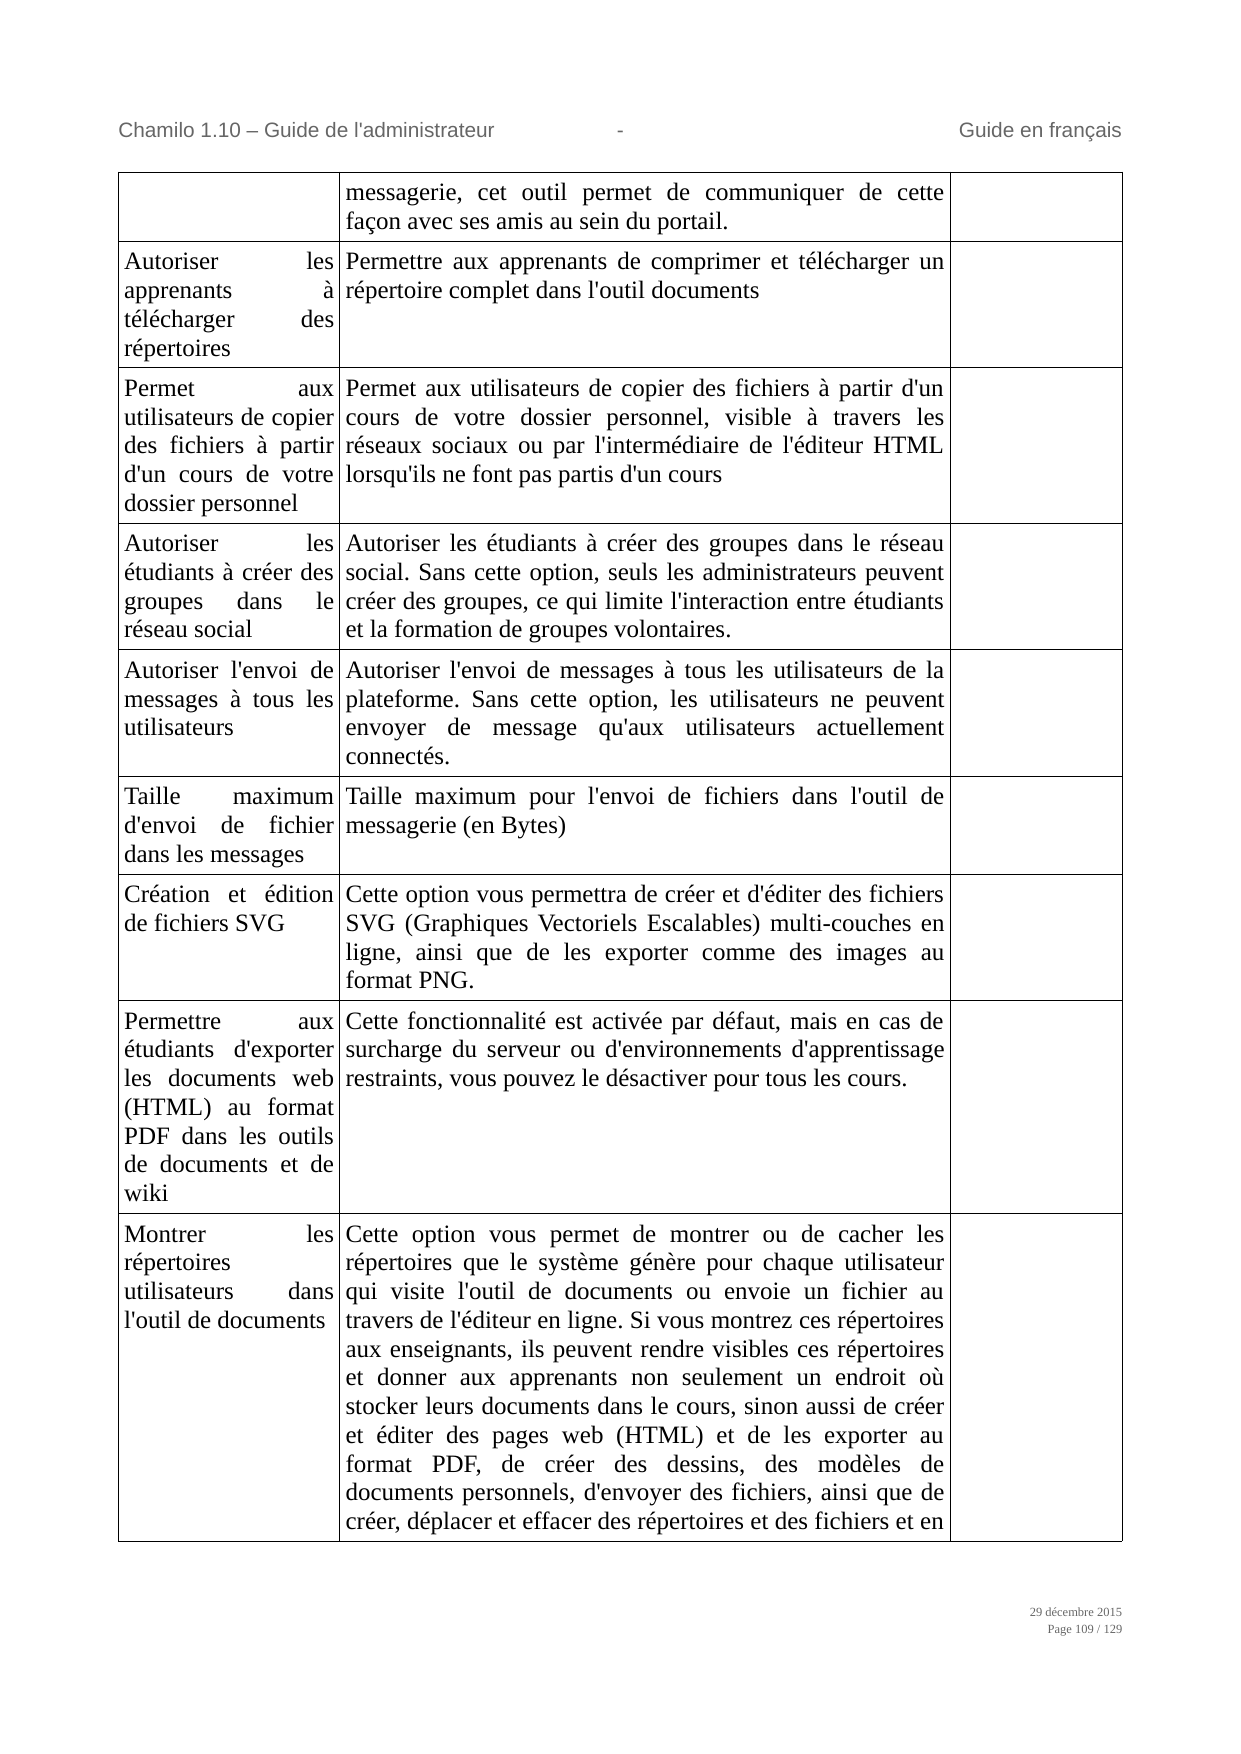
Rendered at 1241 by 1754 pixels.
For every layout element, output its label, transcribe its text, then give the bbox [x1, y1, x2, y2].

table_cell Montrer les répertoires utilisateurs dans l'outil de documents [119, 1214, 339, 1541]
table_cell Autoriser l'envoi de messages à tous les utilisateurs [119, 650, 339, 776]
table_cell Cette fonctionnalité est activée par défaut, mais en cas de surcharge du serveur ou d'environnements d'apprentissage restraints, vous pouvez le désactiver pour tous les cours. [340, 1001, 950, 1213]
table_cell Création et édition de fichiers SVG [119, 875, 339, 1000]
table_cell Autoriser les étudiants à créer des groupes dans le réseau social. Sans cette option, seuls les administrateurs peuvent créer des groupes, ce qui limite l'interaction entre étudiants et la formation de groupes volontaires. [340, 524, 950, 649]
table_cell Autoriser les étudiants à créer des groupes dans le réseau social [119, 524, 339, 649]
table_cell [951, 650, 1122, 776]
table_cell [951, 777, 1122, 873]
table_cell [951, 1214, 1122, 1541]
table_cell Permet aux utilisateurs de copier des fichiers à partir d'un cours de votre dossier personnel [119, 368, 339, 522]
table_cell Permettre aux apprenants de comprimer et télécharger un répertoire complet dans l'outil documents [340, 242, 950, 367]
table_cell Cette option vous permettra de créer et d'éditer des fichiers SVG (Graphiques Vectoriels Escalables) multi-couches en ligne, ainsi que de les exporter comme des images au format PNG. [340, 875, 950, 1000]
table_cell [951, 524, 1122, 649]
table_cell messagerie, cet outil permet de communiquer de cette façon avec ses amis au sein du portail. [340, 173, 950, 241]
table_cell Cette option vous permet de montrer ou de cacher les répertoires que le système génère pour chaque utilisateur qui visite l'outil de documents ou envoie un fichier au travers de l'éditeur en ligne. Si vous montrez ces répertoires aux enseignants, ils peuvent rendre visibles ces répertoires et donner aux apprenants non seulement un endroit où stocker leurs documents dans le cours, sinon aussi de créer et éditer des pages web (HTML) et de les exporter au format PDF, de créer des dessins, des modèles de documents personnels, d'envoyer des fichiers, ainsi que de créer, déplacer et effacer des répertoires et des fichiers et en [340, 1214, 950, 1541]
table_cell [951, 242, 1122, 367]
table_cell Permet aux utilisateurs de copier des fichiers à partir d'un cours de votre dossier personnel, visible à travers les réseaux sociaux ou par l'intermédiaire de l'éditeur HTML lorsqu'ils ne font pas partis d'un cours [340, 368, 950, 522]
table_cell Autoriser l'envoi de messages à tous les utilisateurs de la plateforme. Sans cette option, les utilisateurs ne peuvent envoyer de message qu'aux utilisateurs actuellement connectés. [340, 650, 950, 776]
table_cell [951, 1001, 1122, 1213]
table_cell [119, 173, 339, 241]
table_cell Autoriser les apprenants à télécharger des répertoires [119, 242, 339, 367]
table_cell Taille maximum pour l'envoi de fichiers dans l'outil de messagerie (en Bytes) [340, 777, 950, 873]
table_cell Permettre aux étudiants d'exporter les documents web (HTML) au format PDF dans les outils de documents et de wiki [119, 1001, 339, 1213]
table_cell [951, 368, 1122, 522]
table_cell [951, 875, 1122, 1000]
table_cell Taille maximum d'envoi de fichier dans les messages [119, 777, 339, 873]
table_cell [951, 173, 1122, 241]
